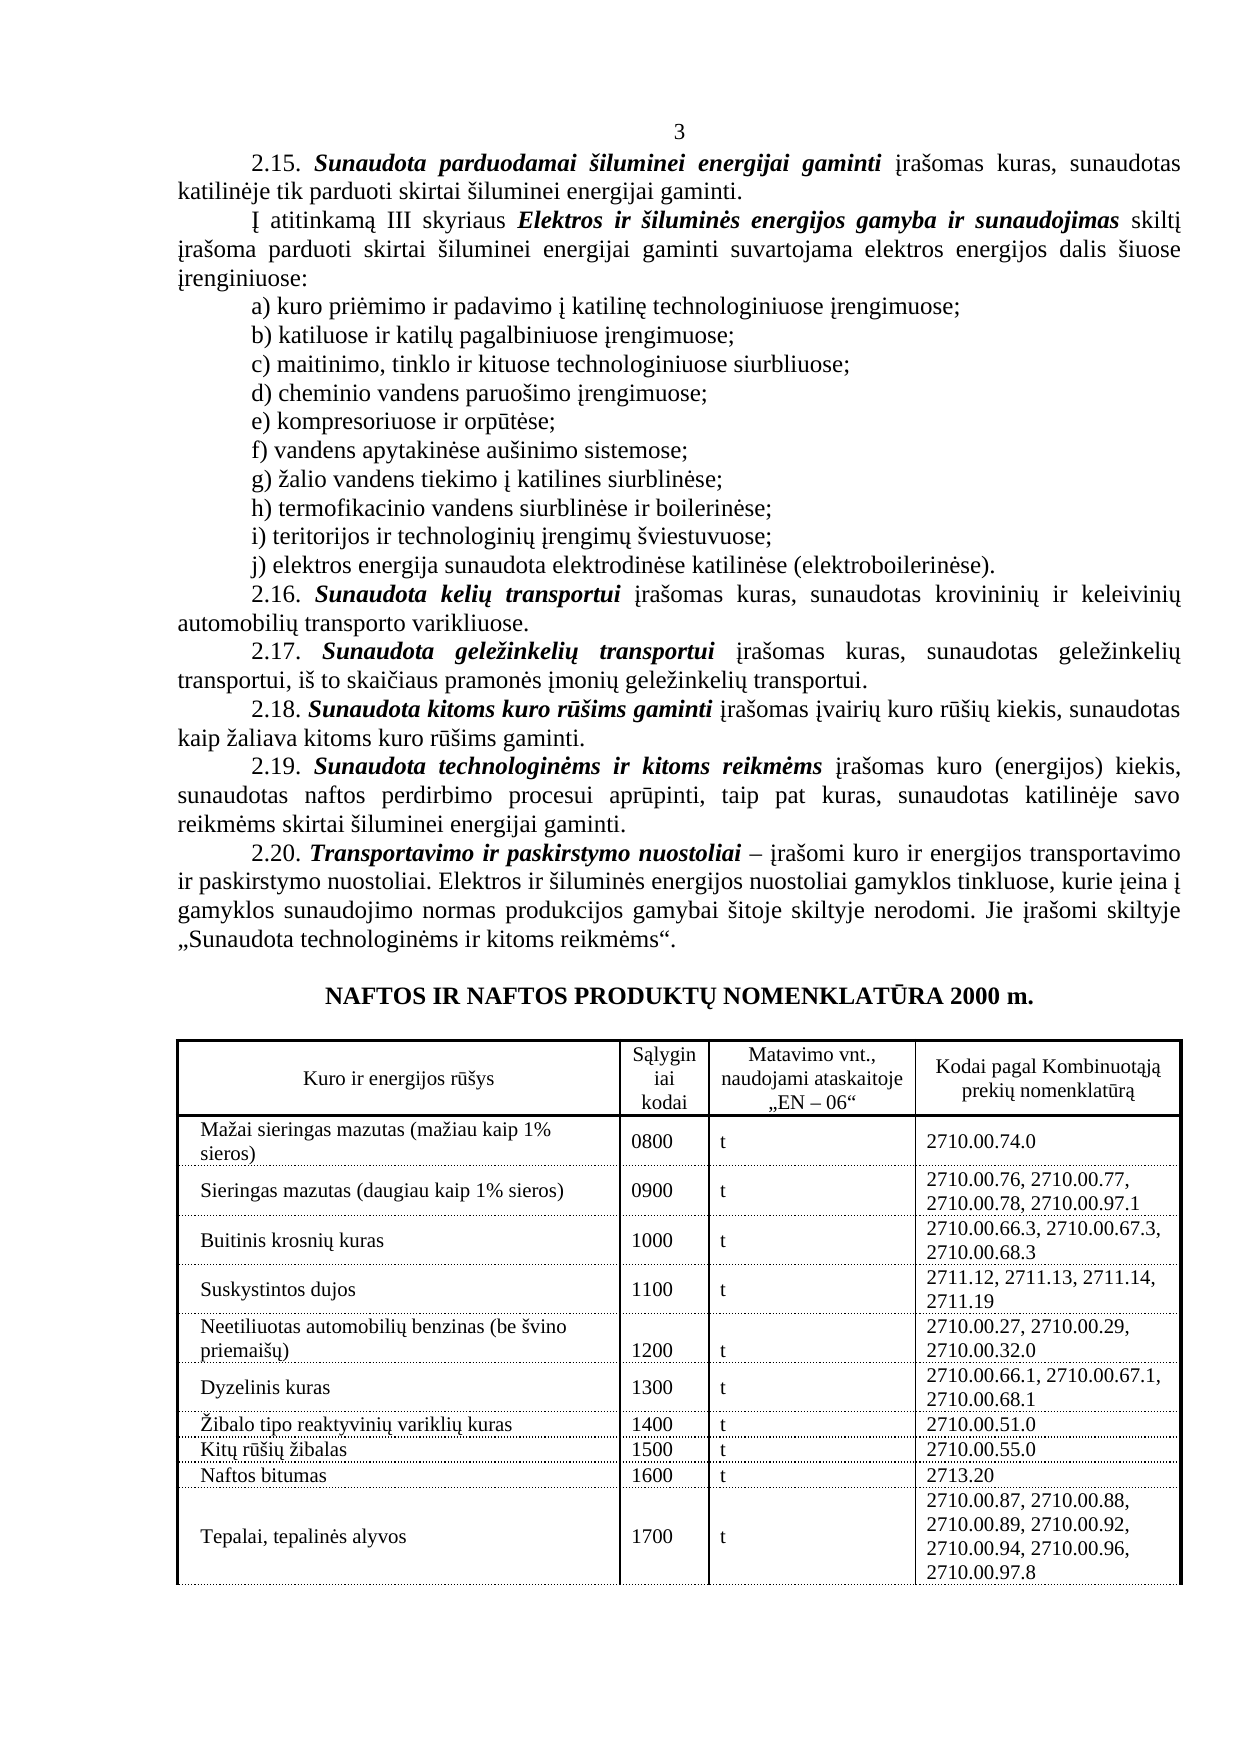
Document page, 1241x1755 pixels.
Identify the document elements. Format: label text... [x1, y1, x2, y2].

table_cell Mažai sieringas mazutas (mažiau kaip 1% sieros) [179, 1117, 619, 1165]
table_cell 1100 [621, 1264, 708, 1313]
table_cell 0900 [621, 1165, 708, 1214]
text c) maitinimo, tinklo ir kituose technologiniuose siurbliuose; [177, 349, 1181, 378]
table_cell t [710, 1313, 915, 1362]
table_cell 2710.00.76, 2710.00.77, 2710.00.78, 2710.00.97.1 [916, 1165, 1179, 1214]
table_cell Naftos bitumas [179, 1461, 619, 1487]
table_cell 2710.00.74.0 [916, 1117, 1179, 1165]
text Į atitinkamą III skyriaus Elektros ir šiluminės energijos gamyba ir sunaudojimas skiltį įrašoma parduoti skirtai šiluminei energijai gaminti suvartojama elektros energijos dalis šiuose įrenginiuose: [177, 205, 1181, 291]
text 2.20. Transportavimo ir paskirstymo nuostoliai – įrašomi kuro ir energijos transportavimo ir paskirstymo nuostoliai. Elektros ir šiluminės energijos nuostoliai gamyklos tinkluose, kurie įeina į gamyklos sunaudojimo normas produkcijos gamybai šitoje skiltyje nerodomi. Jie įrašomi skiltyje „Sunaudota technologinėms ir kitoms reikmėms“. [177, 838, 1181, 953]
table_header Sąlyginiai kodai [621, 1042, 708, 1114]
table_cell 2710.00.55.0 [916, 1436, 1179, 1461]
text e) kompresoriuose ir orpūtėse; [177, 406, 1181, 435]
table_cell t [710, 1264, 915, 1313]
table_cell 2711.12, 2711.13, 2711.14, 2711.19 [916, 1264, 1179, 1313]
text j) elektros energija sunaudota elektrodinėse katilinėse (elektroboilerinėse). [177, 550, 1181, 579]
table_cell t [710, 1436, 915, 1461]
table_cell 1600 [621, 1461, 708, 1487]
text 2.16. Sunaudota kelių transportui įrašomas kuras, sunaudotas krovininių ir keleivinių automobilių transporto varikliuose. [177, 579, 1181, 636]
table_cell Buitinis krosnių kuras [179, 1215, 619, 1264]
table_cell Kitų rūšių žibalas [179, 1436, 619, 1461]
text b) katiluose ir katilų pagalbiniuose įrengimuose; [177, 320, 1181, 349]
text naftos ir naftos produktų nomenklatūra 2000 m. [177, 981, 1181, 1010]
table_cell 1300 [621, 1362, 708, 1411]
text h) termofikacinio vandens siurblinėse ir boilerinėse; [177, 493, 1181, 521]
table_cell 1700 [621, 1487, 708, 1584]
table_header Kodai pagal Kombinuotąją prekių nomenklatūrą [916, 1042, 1179, 1114]
table_cell 2710.00.51.0 [916, 1411, 1179, 1436]
table_cell 1500 [621, 1436, 708, 1461]
table_header Kuro ir energijos rūšys [179, 1042, 619, 1114]
table_cell 2710.00.87, 2710.00.88, 2710.00.89, 2710.00.92, 2710.00.94, 2710.00.96, 2710.00.97.8 [916, 1487, 1179, 1584]
text d) cheminio vandens paruošimo įrengimuose; [177, 378, 1181, 406]
table_cell 2710.00.66.3, 2710.00.67.3, 2710.00.68.3 [916, 1215, 1179, 1264]
table_cell t [710, 1411, 915, 1436]
table_cell 2710.00.66.1, 2710.00.67.1, 2710.00.68.1 [916, 1362, 1179, 1411]
table_cell 2710.00.27, 2710.00.29, 2710.00.32.0 [916, 1313, 1179, 1362]
text f) vandens apytakinėse aušinimo sistemose; [177, 435, 1181, 464]
text 2.15. Sunaudota parduodamai šiluminei energijai gaminti įrašomas kuras, sunaudotas katilinėje tik parduoti skirtai šiluminei energijai gaminti. [177, 148, 1181, 205]
table_cell Žibalo tipo reaktyvinių variklių kuras [179, 1411, 619, 1436]
text a) kuro priėmimo ir padavimo į katilinę technologiniuose įrengimuose; [177, 291, 1181, 320]
text g) žalio vandens tiekimo į katilines siurblinėse; [177, 464, 1181, 493]
table_cell 0800 [621, 1117, 708, 1165]
text i) teritorijos ir technologinių įrengimų šviestuvuose; [177, 521, 1181, 550]
table_cell t [710, 1461, 915, 1487]
table_cell t [710, 1362, 915, 1411]
table_cell t [710, 1165, 915, 1214]
table_header Matavimo vnt., naudojami ataskaitoje „EN – 06“ [710, 1042, 915, 1114]
text 2.17. Sunaudota geležinkelių transportui įrašomas kuras, sunaudotas geležinkelių transportui, iš to skaičiaus pramonės įmonių geležinkelių transportui. [177, 636, 1181, 694]
table_cell Sieringas mazutas (daugiau kaip 1% sieros) [179, 1165, 619, 1214]
text 2.19. Sunaudota technologinėms ir kitoms reikmėms įrašomas kuro (energijos) kiekis, sunaudotas naftos perdirbimo procesui aprūpinti, taip pat kuras, sunaudotas katilinėje savo reikmėms skirtai šiluminei energijai gaminti. [177, 751, 1181, 838]
table_cell 2713.20 [916, 1461, 1179, 1487]
table_cell Dyzelinis kuras [179, 1362, 619, 1411]
table_cell t [710, 1117, 915, 1165]
table_cell Suskystintos dujos [179, 1264, 619, 1313]
table_cell t [710, 1215, 915, 1264]
table_cell 1000 [621, 1215, 708, 1264]
text 2.18. Sunaudota kitoms kuro rūšims gaminti įrašomas įvairių kuro rūšių kiekis, sunaudotas kaip žaliava kitoms kuro rūšims gaminti. [177, 694, 1181, 751]
table_cell Neetiliuotas automobilių benzinas (be švino priemaišų) [179, 1313, 619, 1362]
table_cell 1200 [621, 1313, 708, 1362]
table_cell t [710, 1487, 915, 1584]
table_cell Tepalai, tepalinės alyvos [179, 1487, 619, 1584]
table_cell 1400 [621, 1411, 708, 1436]
